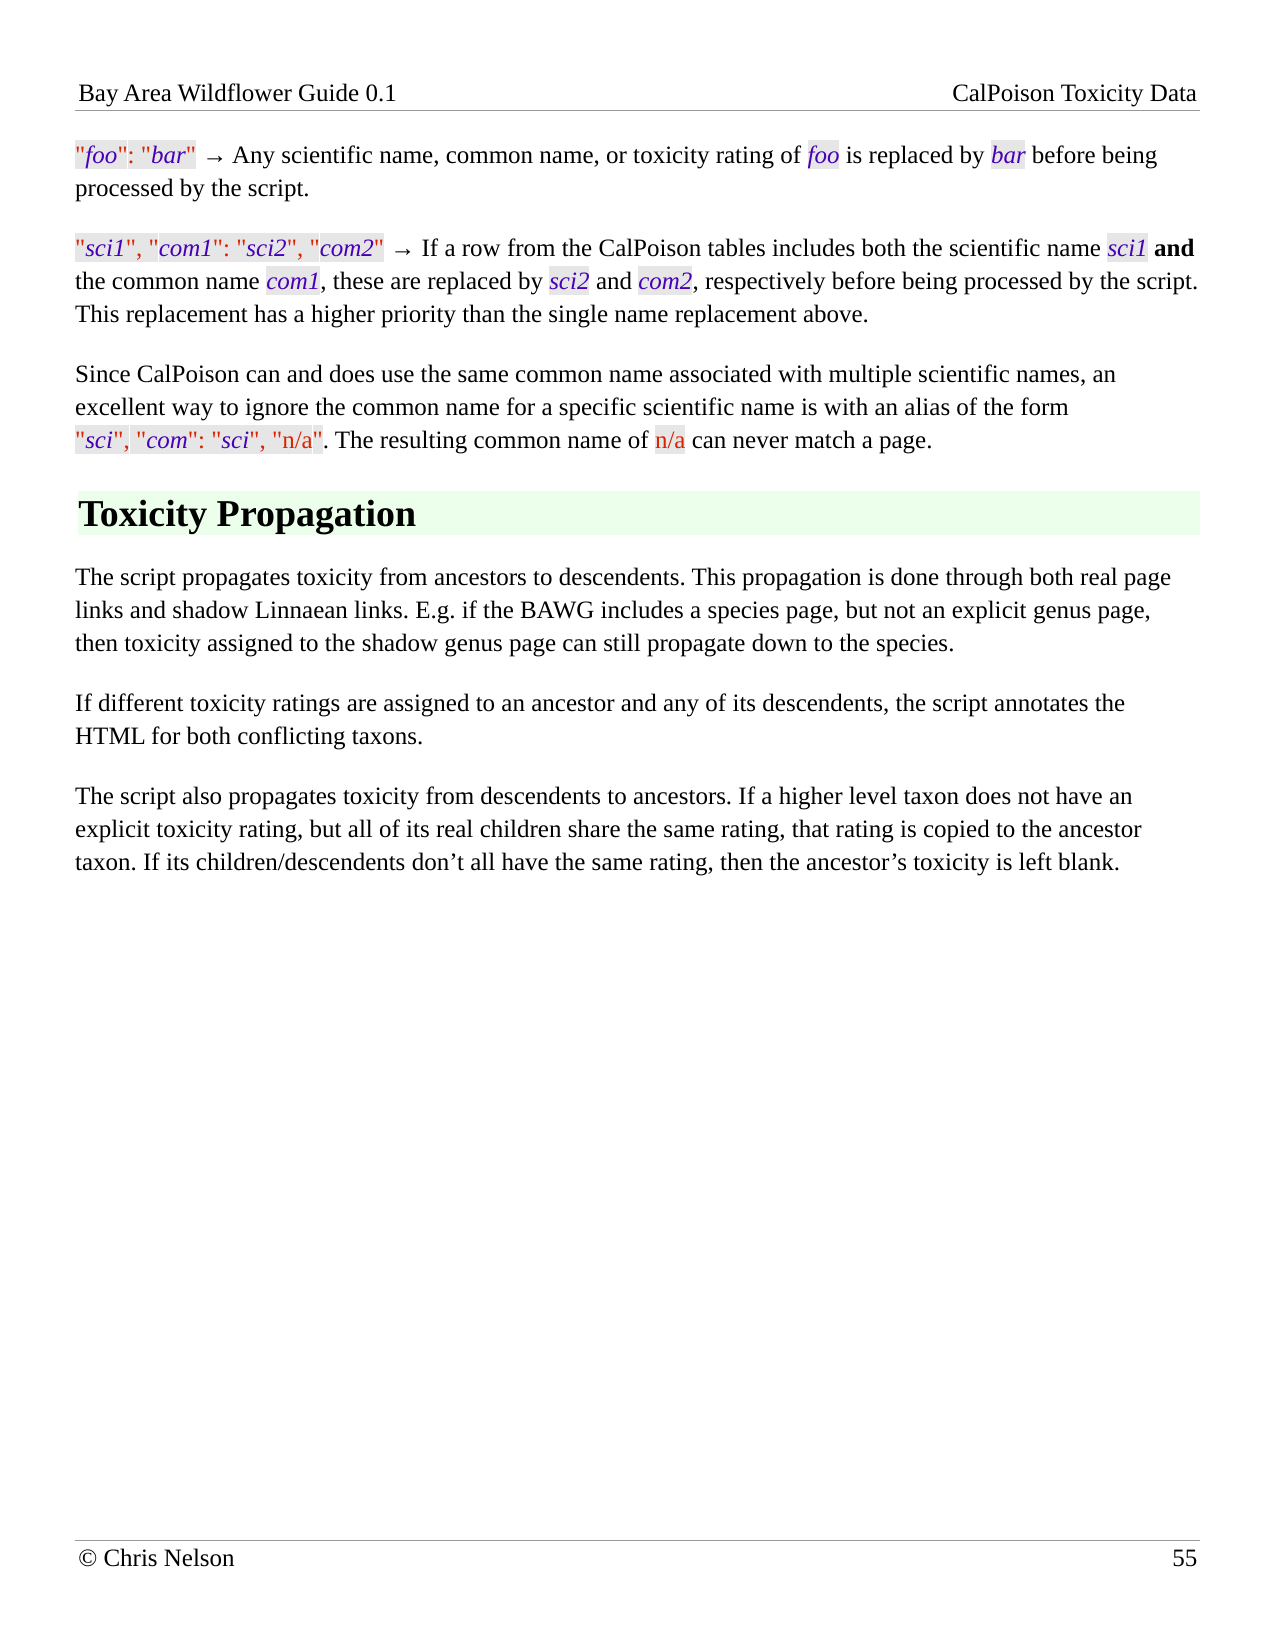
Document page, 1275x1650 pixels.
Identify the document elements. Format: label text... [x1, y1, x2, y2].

text The script propagates toxicity from ancestors to descendents. This propagation is done through both real page links and shadow Linnaean links. E.g. if the BAWG includes a species page, but not an explicit genus page, then toxicity assigned to the shadow genus page can still propagate down to the species. [75, 562, 1200, 656]
text "foo": "bar" → Any scientific name, common name, or toxicity rating of foo is replaced by bar before being processed by the script. [75, 140, 1200, 202]
text If different toxicity ratings are assigned to an ancestor and any of its descendents, the script annotates the HTML for both conflicting taxons. [75, 688, 1200, 749]
text The script also propagates toxicity from descendents to ancestors. If a higher level taxon does not have an explicit toxicity rating, but all of its real children share the same rating, that rating is copied to the ancestor taxon. If its children/descendents don’t all have the same rating, then the ancestor’s toxicity is left blank. [75, 781, 1200, 876]
text "sci1", "com1": "sci2", "com2" → If a row from the CalPoison tables includes both the scientific name sci1 and the common name com1, these are replaced by sci2 and com2, respectively before being processed by the script. This replacement has a higher priority than the single name replacement above. [75, 233, 1200, 328]
text Since CalPoison can and does use the same common name associated with multiple scientific names, an excellent way to ignore the common name for a specific scientific name is with an alias of the form "sci", "com": "sci", "n/a". The resulting common name of n/a can never match a page. [75, 359, 1200, 454]
subtitle Toxicity Propagation [78, 491, 1200, 535]
